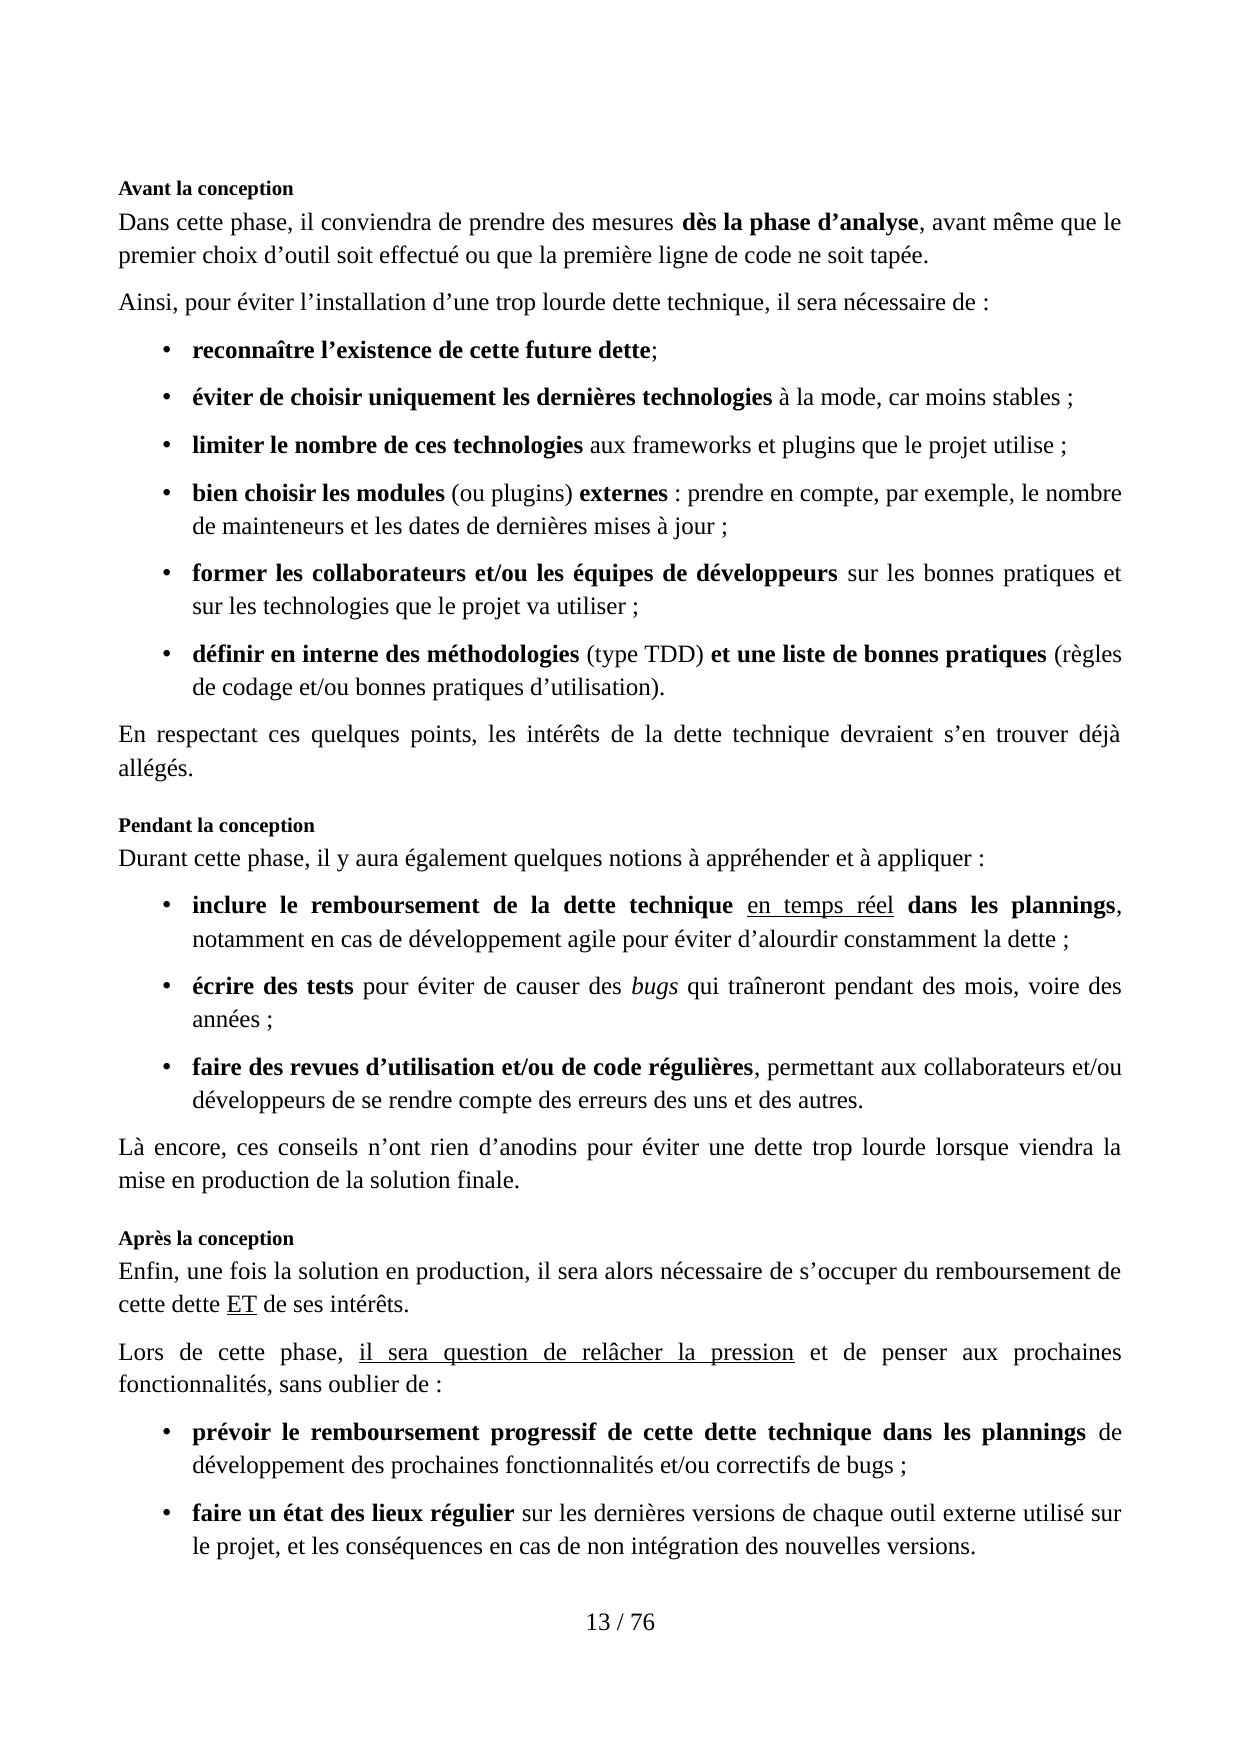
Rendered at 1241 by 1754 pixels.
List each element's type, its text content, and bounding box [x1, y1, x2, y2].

text Durant cette phase, il y aura également quelques notions à appréhender et à appliquer : [118, 843, 1122, 872]
list inclure le remboursement de la dette technique en temps réel dans les plannings, notamment en cas de développement agile pour éviter d’alourdir constamment la dette ; [162, 891, 1122, 952]
list former les collaborateurs et/ou les équipes de développeurs sur les bonnes pratiques et sur les technologies que le projet va utiliser ; [162, 558, 1122, 620]
list éviter de choisir uniquement les dernières technologies à la mode, car moins stables ; [162, 382, 1122, 411]
text Là encore, ces conseils n’ont rien d’anodins pour éviter une dette trop lourde lorsque viendra la mise en production de la solution finale. [118, 1132, 1122, 1194]
text En respectant ces quelques points, les intérêts de la dette technique devraient s’en trouver déjà allégés. [118, 719, 1122, 781]
list limiter le nombre de ces technologies aux frameworks et plugins que le projet utilise ; [162, 430, 1122, 459]
list prévoir le remboursement progressif de cette dette technique dans les plannings de développement des prochaines fonctionnalités et/ou correctifs de bugs ; [162, 1417, 1122, 1479]
list bien choisir les modules (ou plugins) externes : prendre en compte, par exemple, le nombre de mainteneurs et les dates de dernières mises à jour ; [162, 478, 1122, 539]
text Ainsi, pour éviter l’installation d’une trop lourde dette technique, il sera nécessaire de : [118, 287, 1122, 316]
subtitle Après la conception [118, 1226, 1122, 1250]
list écrire des tests pour éviter de causer des bugs qui traîneront pendant des mois, voire des années ; [162, 971, 1122, 1033]
text Lors de cette phase, il sera question de relâcher la pression et de penser aux prochaines fonctionnalités, sans oublier de : [118, 1337, 1122, 1398]
list faire un état des lieux régulier sur les dernières versions de chaque outil externe utilisé sur le projet, et les conséquences en cas de non intégration des nouvelles versions. [162, 1498, 1122, 1559]
text Enfin, une fois la solution en production, il sera alors nécessaire de s’occuper du remboursement de cette dette ET de ses intérêts. [118, 1256, 1122, 1318]
list faire des revues d’utilisation et/ou de code régulières, permettant aux collaborateurs et/ou développeurs de se rendre compte des erreurs des uns et des autres. [162, 1052, 1122, 1114]
text Dans cette phase, il conviendra de prendre des mesures dès la phase d’analyse, avant même que le premier choix d’outil soit effectué ou que la première ligne de code ne soit tapée. [118, 207, 1122, 268]
list reconnaître l’existence de cette future dette; [162, 335, 1122, 364]
subtitle Pendant la conception [118, 813, 1122, 837]
subtitle Avant la conception [118, 176, 1122, 200]
list définir en interne des méthodologies (type TDD) et une liste de bonnes pratiques (règles de codage et/ou bonnes pratiques d’utilisation). [162, 639, 1122, 701]
